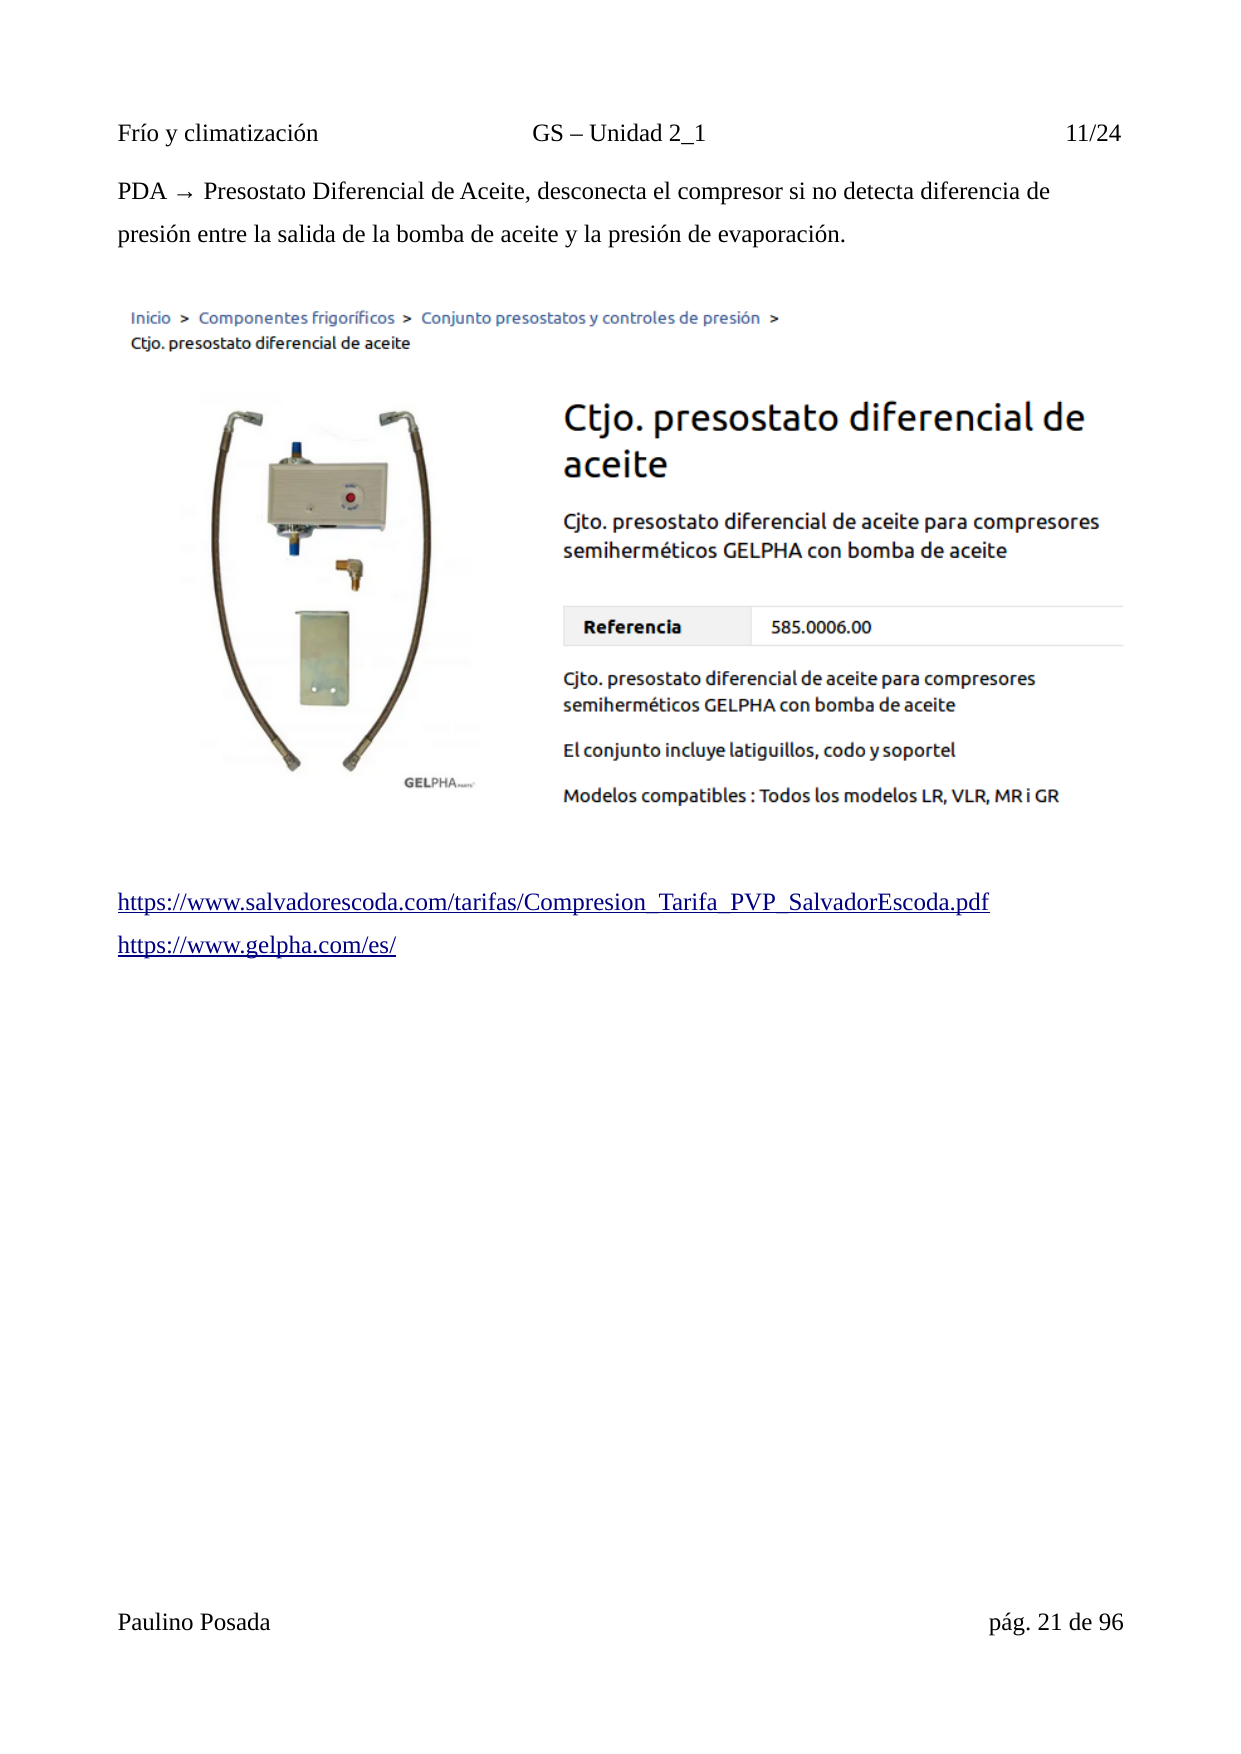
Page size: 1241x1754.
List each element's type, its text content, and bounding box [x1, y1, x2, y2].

text https://www.salvadorescoda.com/tarifas/Compresion_Tarifa_PVP_SalvadorEscoda.pdf [117, 887, 1123, 916]
text PDA → Presostato Diferencial de Aceite, desconecta el compresor si no detecta diferencia de presión entre la salida de la bomba de aceite y la presión de evaporación. [117, 176, 1123, 248]
picture [117, 305, 1124, 830]
text https://www.gelpha.com/es/ [117, 930, 1123, 959]
